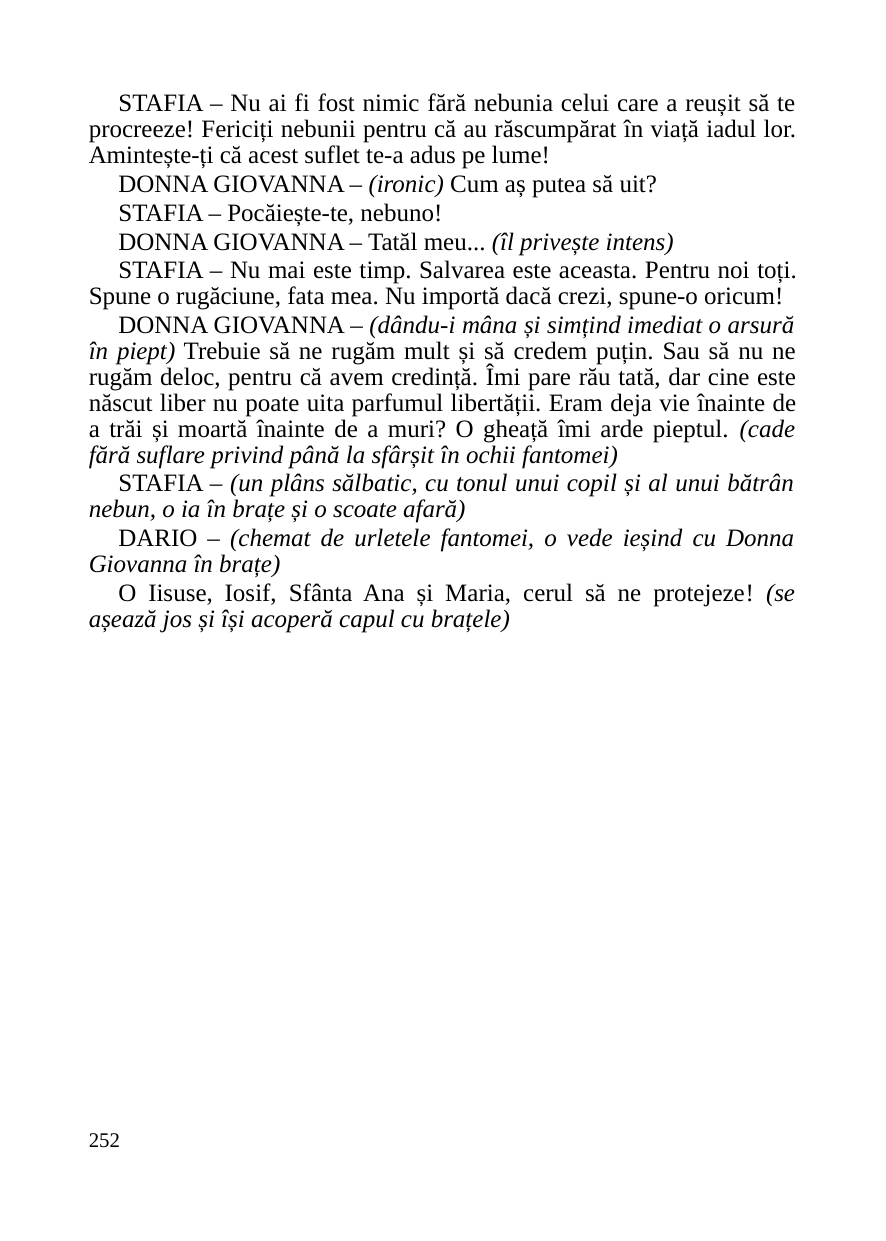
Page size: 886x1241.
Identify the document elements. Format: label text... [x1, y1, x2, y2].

text STAFIA – (un plâns sălbatic, cu tonul unui copil și al unui bătrân nebun, o ia în brațe și o scoate afară) [88, 468, 797, 523]
text STAFIA – Nu mai este timp. Salvarea este aceasta. Pentru noi toți. Spune o rugăciune, fata mea. Nu importă dacă crezi, spune-o oricum! [88, 255, 797, 310]
text DONNA GIOVANNA – (dându-i mâna și simțind imediat o arsură în piept) Trebuie să ne rugăm mult și să credem puțin. Sau să nu ne rugăm deloc, pentru că avem credință. Îmi pare rău tată, dar cine este născut liber nu poate uita parfumul libertății. Eram deja vie înainte de a trăi și moartă înainte de a muri? O gheață îmi arde pieptul. (cade fără suflare privind până la sfârșit în ochii fantomei) [88, 310, 797, 468]
text O Iisuse, Iosif, Sfânta Ana și Maria, cerul să ne protejeze! (se așează jos și își acoperă capul cu brațele) [88, 578, 797, 633]
text DONNA GIOVANNA – (ironic) Cum aș putea să uit? [88, 169, 797, 198]
text STAFIA – Nu ai fi fost nimic fără nebunia celui care a reușit să te procreeze! Fericiți nebunii pentru că au răscumpărat în viață iadul lor. Amintește-ți că acest suflet te-a adus pe lume! [88, 88, 797, 169]
text STAFIA – Pocăiește-te, nebuno! [88, 198, 797, 227]
text DONNA GIOVANNA – Tatăl meu... (îl privește intens) [88, 227, 797, 255]
text DARIO – (chemat de urletele fantomei, o vede ieșind cu Donna Giovanna în brațe) [88, 523, 797, 578]
